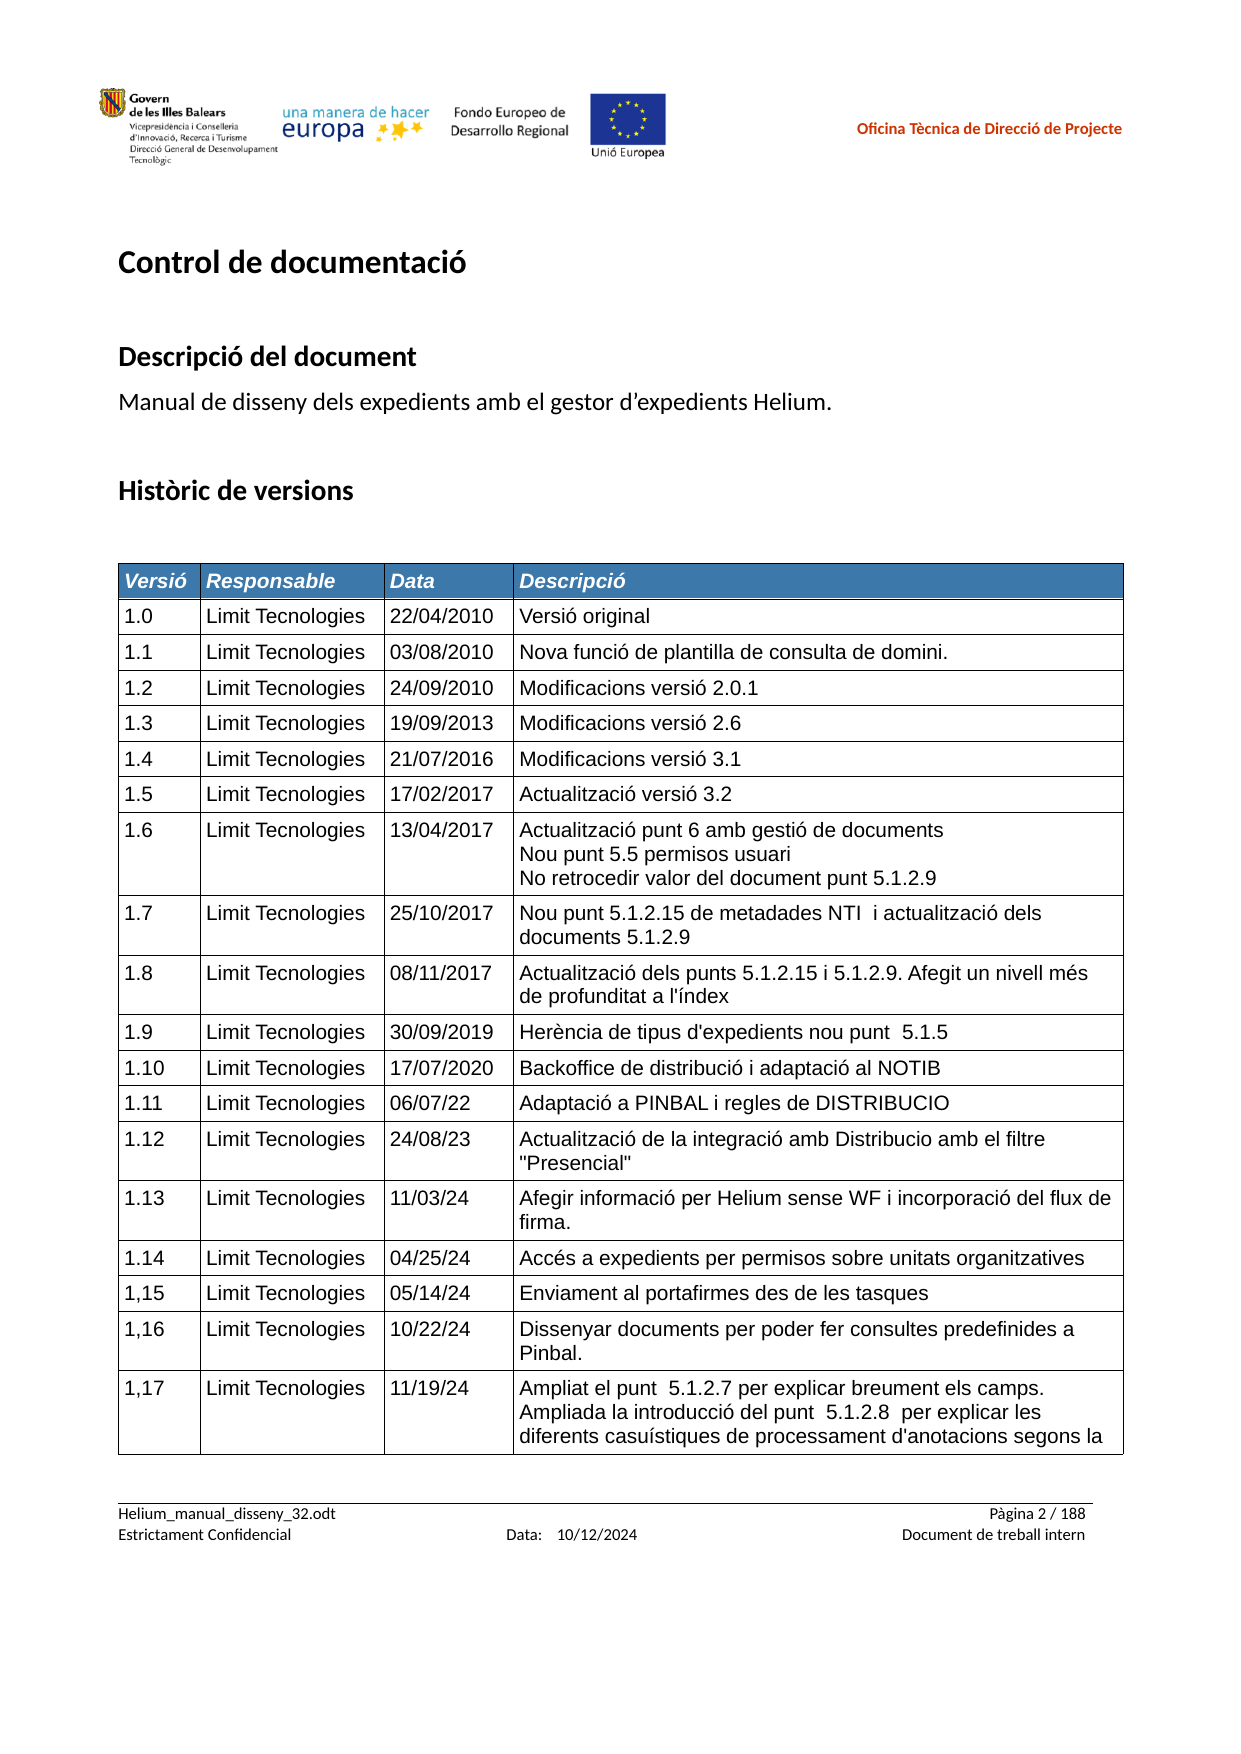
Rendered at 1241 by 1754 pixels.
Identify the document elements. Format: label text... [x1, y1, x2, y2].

table_cell Ampliat el punt 5.1.2.7 per explicar breument els camps. Ampliada la introducció del punt 5.1.2.8 per explicar les diferents casuístiques de processament d'anotacions segons la [514, 1371, 1123, 1453]
table_cell 17/02/2017 [385, 777, 513, 812]
table_cell Actualització versió 3.2 [514, 777, 1123, 812]
table_cell 19/09/2013 [385, 706, 513, 741]
table_cell Nova funció de plantilla de consulta de domini. [514, 635, 1123, 669]
table_cell Backoffice de distribució i adaptació al NOTIB [514, 1051, 1123, 1085]
table_cell 1.12 [119, 1122, 200, 1180]
table_cell 1,17 [119, 1371, 200, 1453]
table_cell Limit Tecnologies [201, 635, 384, 669]
table_cell 22/04/2010 [385, 600, 513, 634]
table_cell Limit Tecnologies [201, 1371, 384, 1453]
table_cell 1.5 [119, 777, 200, 812]
table_cell Limit Tecnologies [201, 813, 384, 895]
table_cell 17/07/2020 [385, 1051, 513, 1085]
table_cell 25/10/2017 [385, 896, 513, 954]
table_cell Enviament al portafirmes des de les tasques [514, 1276, 1123, 1311]
table_cell 1.14 [119, 1241, 200, 1275]
table_cell 1.2 [119, 671, 200, 705]
table_cell 22/10/24 [385, 1312, 513, 1370]
table_cell Limit Tecnologies [201, 956, 384, 1014]
table_cell Limit Tecnologies [201, 742, 384, 776]
table_cell 24/08/23 [385, 1122, 513, 1180]
table_cell Limit Tecnologies [201, 1241, 384, 1275]
table_cell 13/04/2017 [385, 813, 513, 895]
table_cell Adaptació a PINBAL i regles de DISTRIBUCIO [514, 1086, 1123, 1121]
table_cell 1.3 [119, 706, 200, 741]
table_cell Dissenyar documents per poder fer consultes predefinides a Pinbal. [514, 1312, 1123, 1370]
table_cell 1,15 [119, 1276, 200, 1311]
table_cell 14/05/24 [385, 1276, 513, 1311]
table_cell 25/04/24 [385, 1241, 513, 1275]
table_cell Afegir informació per Helium sense WF i incorporació del flux de firma. [514, 1181, 1123, 1239]
table_cell Modificacions versió 3.1 [514, 742, 1123, 776]
table_cell Limit Tecnologies [201, 671, 384, 705]
table_cell Limit Tecnologies [201, 1122, 384, 1180]
table_header Responsable [201, 564, 384, 598]
table_header Data [385, 564, 513, 598]
table_cell 1.10 [119, 1051, 200, 1085]
table_cell 21/07/2016 [385, 742, 513, 776]
table_cell 1.4 [119, 742, 200, 776]
table_cell Limit Tecnologies [201, 1051, 384, 1085]
text Històric de versions [118, 472, 1122, 507]
table_cell Actualització dels punts 5.1.2.15 i 5.1.2.9. Afegit un nivell més de profunditat a l'índex [514, 956, 1123, 1014]
table_cell Actualització punt 6 amb gestió de documents Nou punt 5.5 permisos usuari No retrocedir valor del document punt 5.1.2.9 [514, 813, 1123, 895]
table_cell 1,16 [119, 1312, 200, 1370]
table_cell 1.11 [119, 1086, 200, 1121]
table_cell Limit Tecnologies [201, 1276, 384, 1311]
table_cell Limit Tecnologies [201, 1312, 384, 1370]
table_cell 06/07/22 [385, 1086, 513, 1121]
table_cell Versió original [514, 600, 1123, 634]
text Control de documentació [118, 241, 1122, 282]
table_cell 1.0 [119, 600, 200, 634]
table_cell Actualització de la integració amb Distribucio amb el filtre "Presencial" [514, 1122, 1123, 1180]
table_cell 24/09/2010 [385, 671, 513, 705]
text Manual de disseny dels expedients amb el gestor d’expedients Helium. [118, 386, 1122, 416]
text Descripció del document [118, 338, 1122, 373]
picture [99, 87, 668, 166]
table_cell 1.6 [119, 813, 200, 895]
table_cell 1.13 [119, 1181, 200, 1239]
table_cell Limit Tecnologies [201, 896, 384, 954]
table_cell Modificacions versió 2.6 [514, 706, 1123, 741]
table_header Descripció [514, 564, 1123, 598]
table_cell 1.1 [119, 635, 200, 669]
table_cell Limit Tecnologies [201, 706, 384, 741]
table_cell Nou punt 5.1.2.15 de metadades NTI i actualització dels documents 5.1.2.9 [514, 896, 1123, 954]
table_cell Limit Tecnologies [201, 600, 384, 634]
table_cell 1.8 [119, 956, 200, 1014]
table_cell Limit Tecnologies [201, 1181, 384, 1239]
table_cell Limit Tecnologies [201, 1015, 384, 1049]
table_cell 1.7 [119, 896, 200, 954]
table_cell 1.9 [119, 1015, 200, 1049]
table_cell Herència de tipus d'expedients nou punt 5.1.5 [514, 1015, 1123, 1049]
table_cell 30/09/2019 [385, 1015, 513, 1049]
table_cell 19/11/24 [385, 1371, 513, 1453]
table_cell Modificacions versió 2.0.1 [514, 671, 1123, 705]
table_header Versió [119, 564, 200, 598]
table_cell Limit Tecnologies [201, 777, 384, 812]
table_cell 08/11/2017 [385, 956, 513, 1014]
table_cell Accés a expedients per permisos sobre unitats organitzatives [514, 1241, 1123, 1275]
table_cell 03/08/2010 [385, 635, 513, 669]
table_cell Limit Tecnologies [201, 1086, 384, 1121]
table_cell 03/11/24 [385, 1181, 513, 1239]
